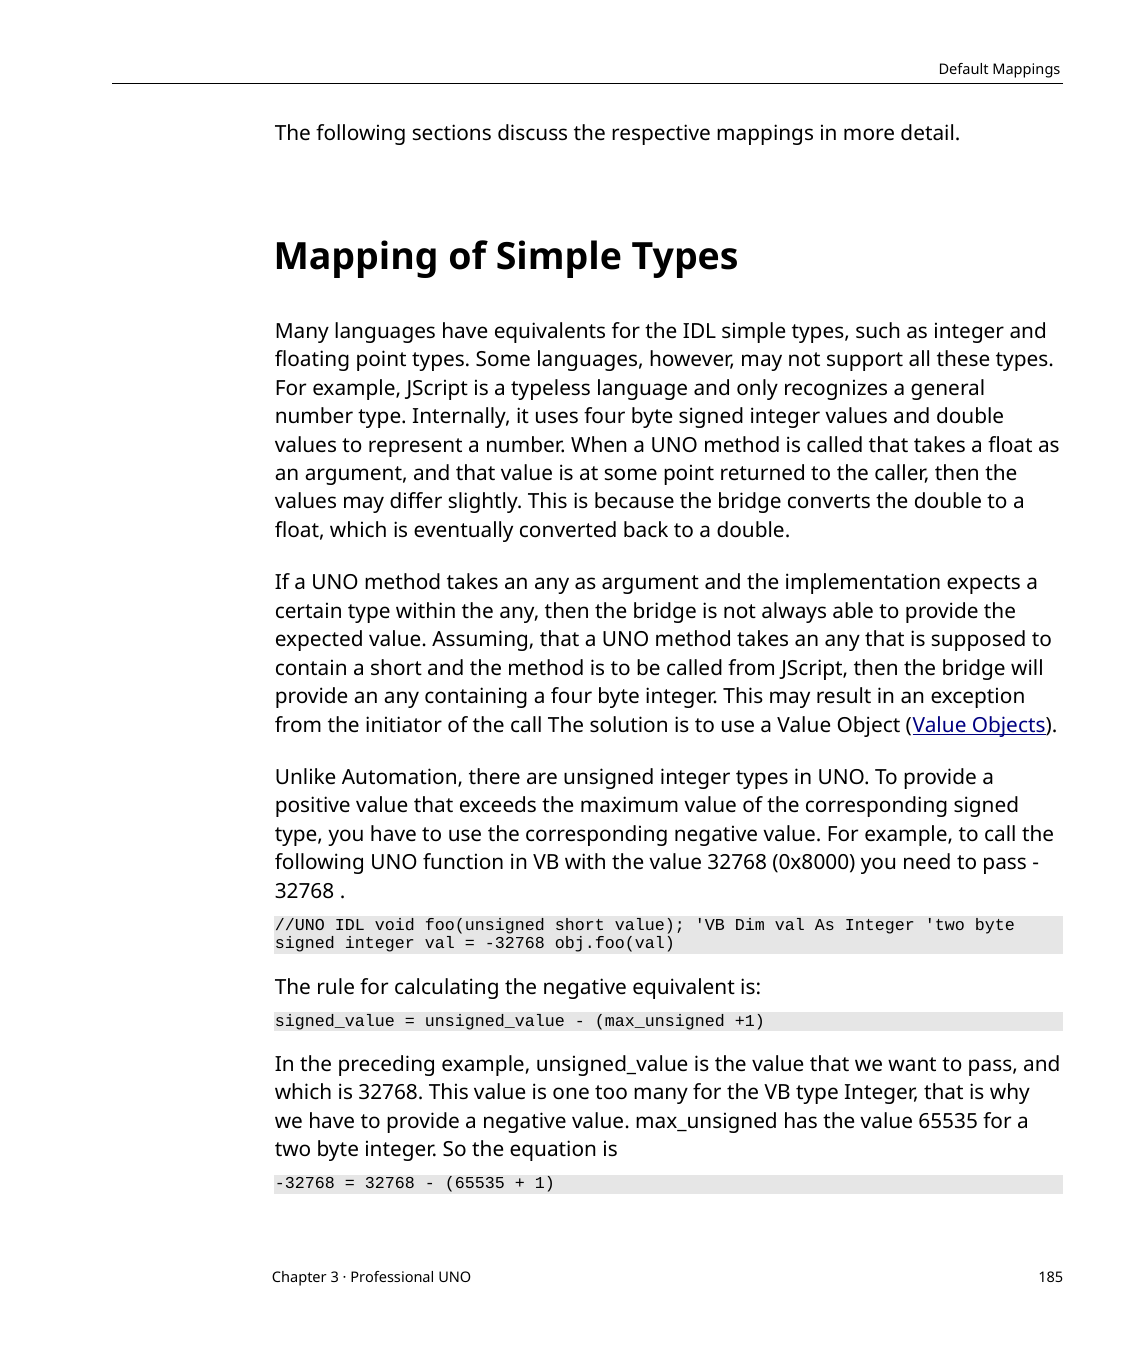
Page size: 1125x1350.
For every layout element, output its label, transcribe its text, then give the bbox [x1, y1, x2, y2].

text Many languages have equivalents for the IDL simple types, such as integer and floating point types. Some languages, however, may not support all these types. For example, JScript is a typeless language and only recognizes a general number type. Internally, it uses four byte signed integer values and double values to represent a number. When a UNO method is called that takes a float as an argument, and that value is at some point returned to the caller, then the values may differ slightly. This is because the bridge converts the double to a float, which is eventually converted back to a double. [274, 316, 1063, 543]
text -32768 = 32768 - (65535 + 1) [274, 1175, 1063, 1194]
text signed_value = unsigned_value - (max_unsigned +1) [274, 1012, 1063, 1031]
text The following sections discuss the respective mappings in more detail. [274, 118, 1063, 147]
text If a UNO method takes an any as argument and the implementation expects a certain type within the any, then the bridge is not always able to provide the expected value. Assuming, that a UNO method takes an any that is supposed to contain a short and the method is to be called from JScript, then the bridge will provide an any containing a four byte integer. This may result in an exception from the initiator of the call The solution is to use a Value Object (Value Objects). [274, 567, 1063, 738]
subtitle Mapping of Simple Types [112, 229, 1063, 280]
text //UNO IDL void foo(unsigned short value); 'VB Dim val As Integer 'two byte signed integer val = -32768 obj.foo(val) [274, 916, 1063, 954]
text Unlike Automation, there are unsigned integer types in UNO. To provide a positive value that exceeds the maximum value of the corresponding signed type, you have to use the corresponding negative value. For example, to call the following UNO function in VB with the value 32768 (0x8000) you need to pass -32768 . [274, 762, 1063, 904]
text The rule for calculating the negative equivalent is: [274, 972, 1063, 1000]
text In the preceding example, unsigned_value is the value that we want to pass, and which is 32768. This value is one too many for the VB type Integer, that is why we have to provide a negative value. max_unsigned has the value 65535 for a two byte integer. So the equation is [274, 1049, 1063, 1163]
